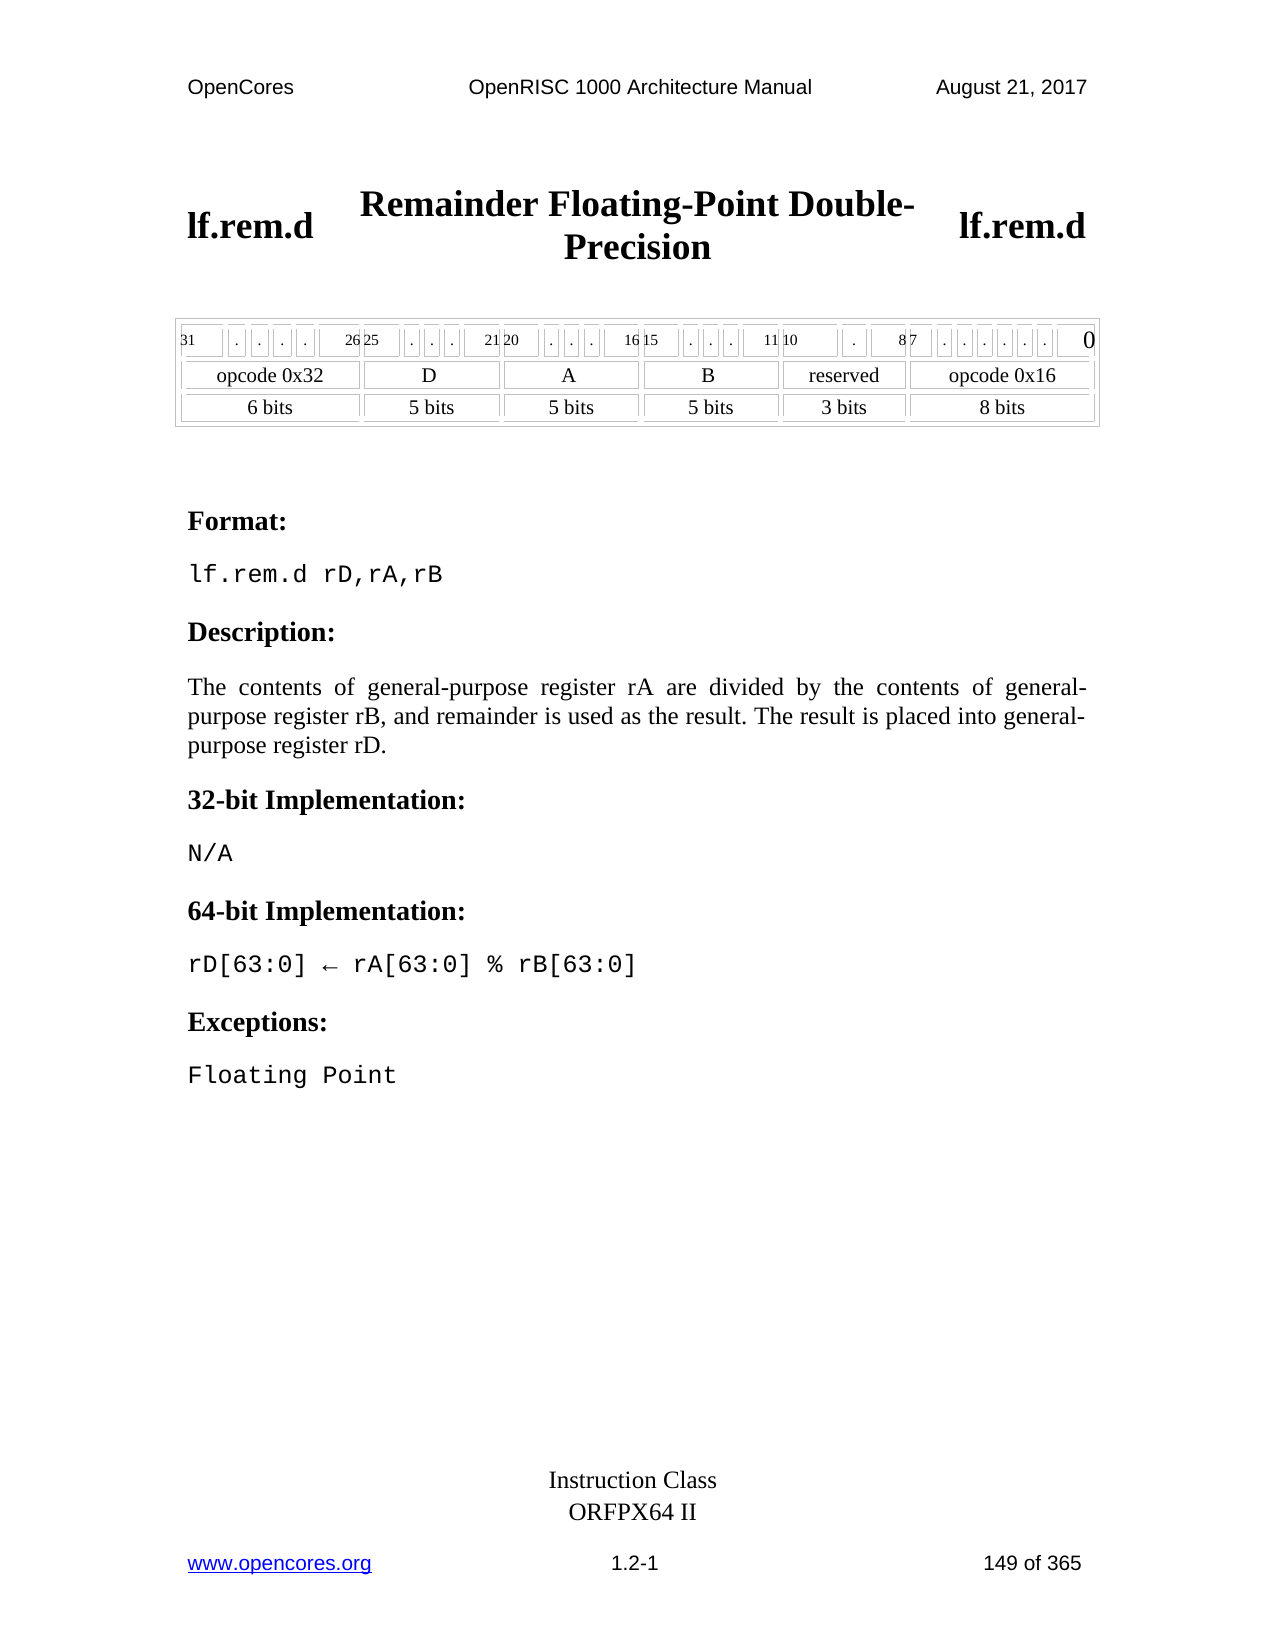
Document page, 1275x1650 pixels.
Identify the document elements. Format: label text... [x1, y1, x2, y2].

text rD[63:0] ← rA[63:0] % rB[63:0] [187, 952, 1087, 980]
text lf.rem.d rD,rA,rB [187, 561, 1087, 590]
text 32-bit Implementation: [187, 783, 1087, 816]
text 64-bit Implementation: [187, 894, 1087, 927]
text N/A [187, 841, 1087, 869]
text Description: [187, 615, 1087, 647]
text The contents of general-purpose register rA are divided by the contents of general-purpose register rB, and remainder is used as the result. The result is placed into general-purpose register rD. [187, 672, 1087, 758]
text Exceptions: [187, 1005, 1087, 1037]
text Floating Point [187, 1062, 1087, 1091]
text Format: [187, 504, 1087, 536]
